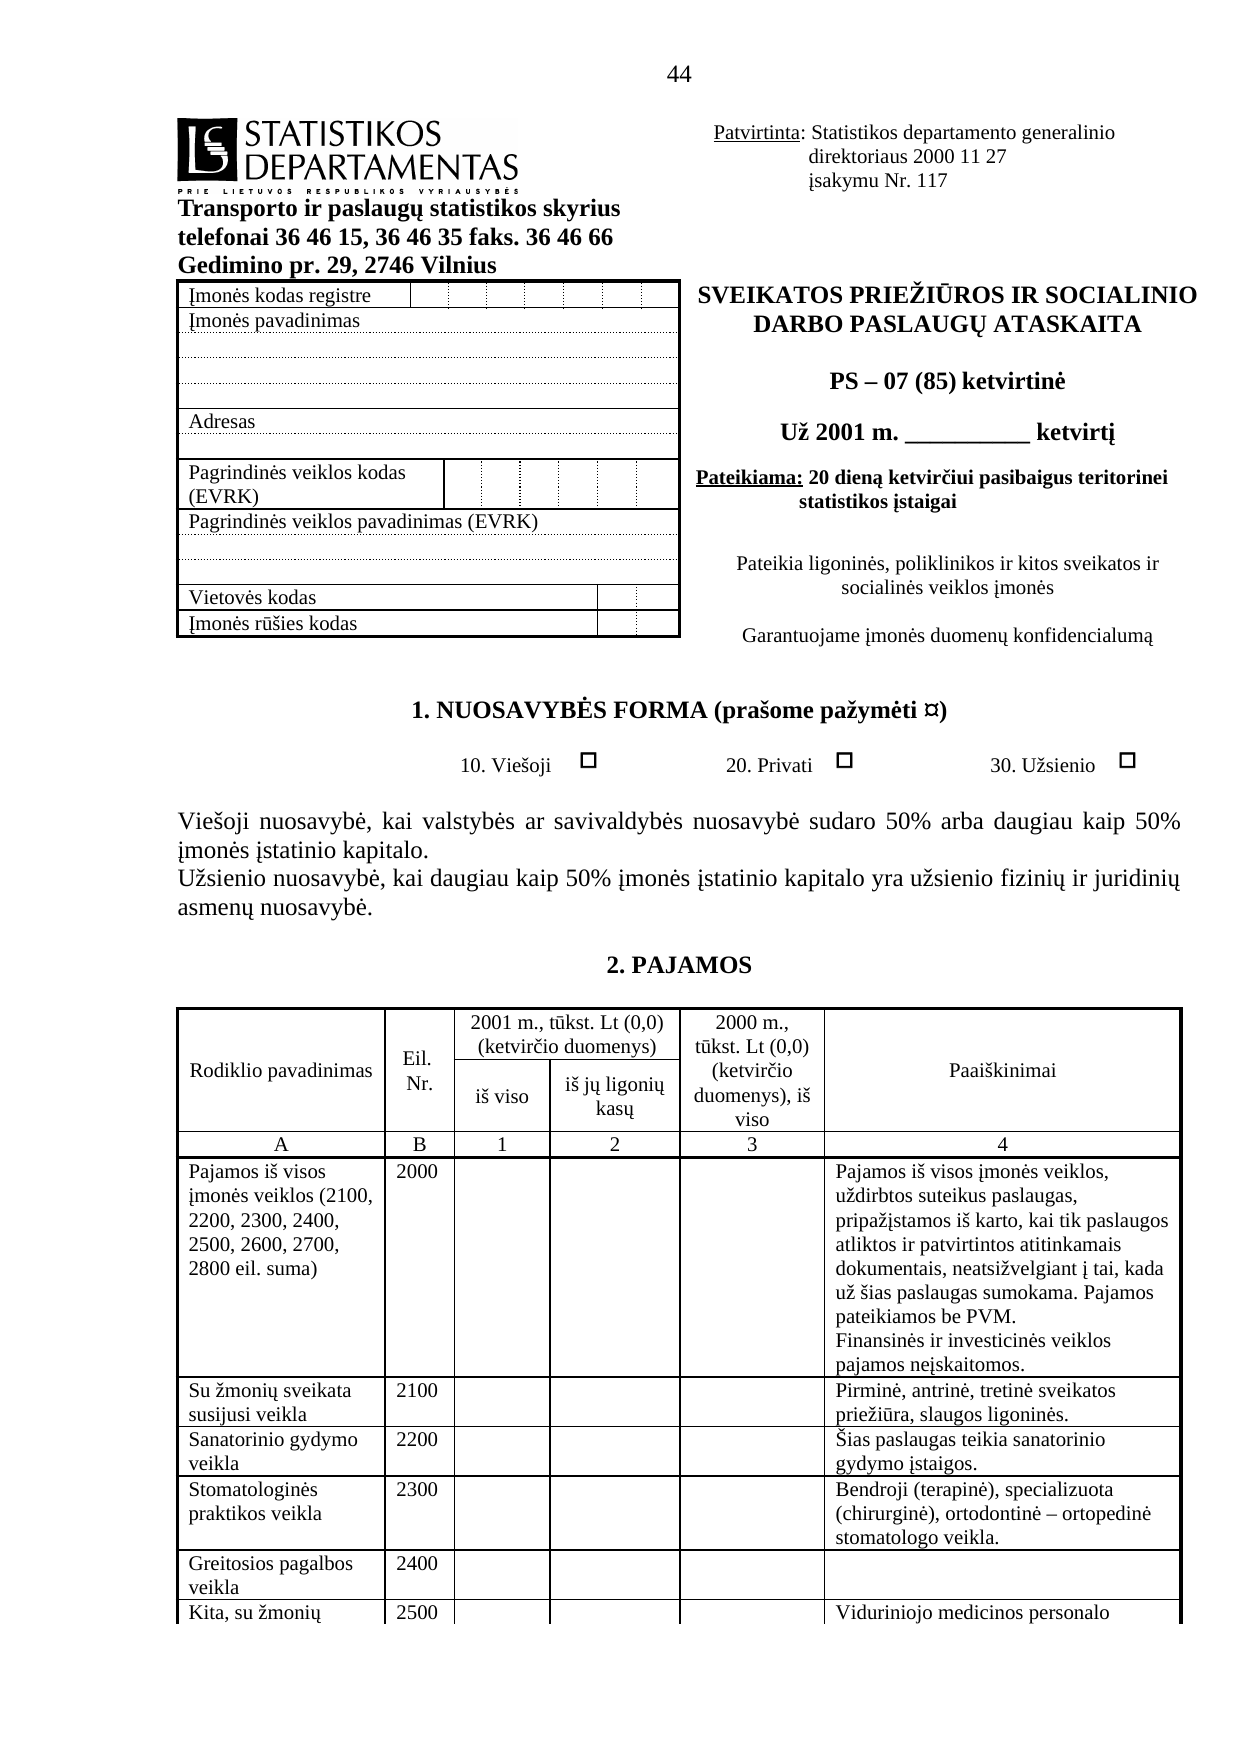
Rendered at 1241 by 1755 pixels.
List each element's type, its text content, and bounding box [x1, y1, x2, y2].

table_cell Pirminė, antrinė, tretinė sveikatos priežiūra, slaugos ligoninės. [825, 1378, 1179, 1426]
table_header [641, 283, 678, 307]
table_header [449, 283, 486, 307]
table_cell Kita, su žmonių [179, 1600, 384, 1624]
table_cell [179, 383, 678, 407]
table_cell [598, 585, 637, 609]
table_cell [681, 1159, 824, 1376]
table_cell [551, 1600, 679, 1624]
table_cell [825, 1551, 1179, 1599]
text telefonai 36 46 15, 36 46 35 faks. 36 46 66 [177, 222, 1181, 251]
table_cell Vietovės kodas [179, 585, 597, 609]
table_cell [455, 1159, 549, 1376]
table_cell [637, 585, 678, 609]
table_cell [445, 460, 482, 508]
text Užsienio nuosavybė, kai daugiau kaip 50% įmonės įstatinio kapitalo yra užsienio fizinių ir juridinių asmenų nuosavybė. [177, 863, 1181, 921]
table_cell 2500 [386, 1600, 454, 1624]
table_cell 2 [551, 1132, 679, 1156]
table_cell Adresas [179, 409, 678, 433]
table_cell [551, 1427, 679, 1475]
table_cell 2000 [386, 1159, 454, 1376]
table_cell [598, 611, 637, 635]
table_header [486, 283, 524, 307]
table_header 2001 m., tūkst. Lt (0,0) (ketvirčio duomenys) [455, 1010, 679, 1058]
table_cell bendroji (terapinė), specializuota (chirurginė), ortodontinė – ortopedinė stomatologo veikla. [825, 1477, 1179, 1549]
table_header Rodiklio pavadinimas [179, 1010, 384, 1131]
table_cell [455, 1551, 549, 1599]
table_cell [455, 1378, 549, 1426]
table_cell [482, 460, 520, 508]
table_header 30. Užsienio [875, 753, 1107, 777]
table_cell [455, 1427, 549, 1475]
table_cell [551, 1551, 679, 1599]
table_cell 3 [681, 1132, 824, 1156]
table_cell 2400 [386, 1551, 454, 1599]
table_header [411, 283, 448, 307]
table_cell Įmonės pavadinimas [179, 308, 678, 332]
table_cell [551, 1477, 679, 1549]
table_header 10. Viešoji [177, 753, 568, 777]
table_cell Pagrindinės veiklos kodas (EVRK) [179, 460, 443, 508]
table_cell [179, 332, 678, 357]
table_header  [568, 753, 636, 777]
text 1. NUOSAVYBĖS FORMA (prašome pažymėti ) [177, 696, 1181, 724]
table_cell 4 [825, 1132, 1179, 1156]
table_cell [179, 534, 678, 559]
text 2. PAJAMOS [177, 950, 1181, 978]
table_cell [598, 460, 637, 508]
table_cell Greitosios pagalbos veikla [179, 1551, 384, 1599]
table_cell Sanatorinio gydymo veikla [179, 1427, 384, 1475]
table_header 20. Privati [636, 753, 824, 777]
table_cell iš viso [455, 1060, 549, 1131]
table_cell [637, 611, 678, 635]
table_cell [520, 460, 558, 508]
table_cell [559, 460, 597, 508]
table_cell [551, 1159, 679, 1376]
table_cell [681, 1378, 824, 1426]
table_cell B [386, 1132, 454, 1156]
table_cell [681, 1600, 824, 1624]
table_cell Įmonės rūšies kodas [179, 611, 597, 635]
text Gedimino pr. 29, 2746 Vilnius [177, 251, 1181, 279]
table_cell [681, 1427, 824, 1475]
table_cell viduriniojo medicinos personalo [825, 1600, 1179, 1624]
table_cell [179, 559, 678, 584]
table_cell [179, 433, 678, 458]
table_header [602, 283, 641, 307]
table_header 2000 m., tūkst. Lt (0,0) (ketvirčio duomenys), iš viso [681, 1010, 824, 1131]
table_header  [824, 753, 875, 777]
table_cell [551, 1378, 679, 1426]
table_cell A [179, 1132, 384, 1156]
text Transporto ir paslaugų statistikos skyrius [177, 193, 1181, 222]
table_cell [681, 1477, 824, 1549]
table_cell Su žmonių sveikata susijusi veikla [179, 1378, 384, 1426]
table_cell 2300 [386, 1477, 454, 1549]
table_header [525, 283, 563, 307]
table_cell [681, 1551, 824, 1599]
table_cell Pagrindinės veiklos pavadinimas (EVRK) [179, 510, 678, 533]
table_header Įmonės kodas registre [179, 283, 410, 307]
table_cell [455, 1477, 549, 1549]
table_cell [179, 357, 678, 382]
table_cell 1 [455, 1132, 549, 1156]
table_cell Pajamos iš visos įmonės veiklos, uždirbtos suteikus paslaugas, pripažįstamos iš karto, kai tik paslaugos atliktos ir patvirtintos atitinkamais dokumentais, neatsižvelgiant į tai, kada už šias paslaugas sumokama. Pajamos pateikiamos be PVM. Finansinės ir investicinės veiklos pajamos neįskaitomos. [825, 1159, 1179, 1376]
table_header Paaiškinimai [825, 1010, 1179, 1131]
table_cell [637, 460, 678, 508]
table_header Eil. Nr. [386, 1010, 454, 1131]
table_cell Pajamos iš visos įmonės veiklos (2100, 2200, 2300, 2400, 2500, 2600, 2700, 2800 eil. suma) [179, 1159, 384, 1376]
table_cell Šias paslaugas teikia sanatorinio gydymo įstaigos. [825, 1427, 1179, 1475]
table_cell 2100 [386, 1378, 454, 1426]
text Viešoji nuosavybė, kai valstybės ar savivaldybės nuosavybė sudaro 50% arba daugiau kaip 50% įmonės įstatinio kapitalo. [177, 806, 1181, 863]
table_header  [1107, 753, 1181, 777]
table_cell 2200 [386, 1427, 454, 1475]
table_cell Stomatologinės praktikos veikla [179, 1477, 384, 1549]
table_cell [455, 1600, 549, 1624]
table_cell iš jų ligonių kasų [551, 1060, 679, 1131]
table_header [563, 283, 602, 307]
